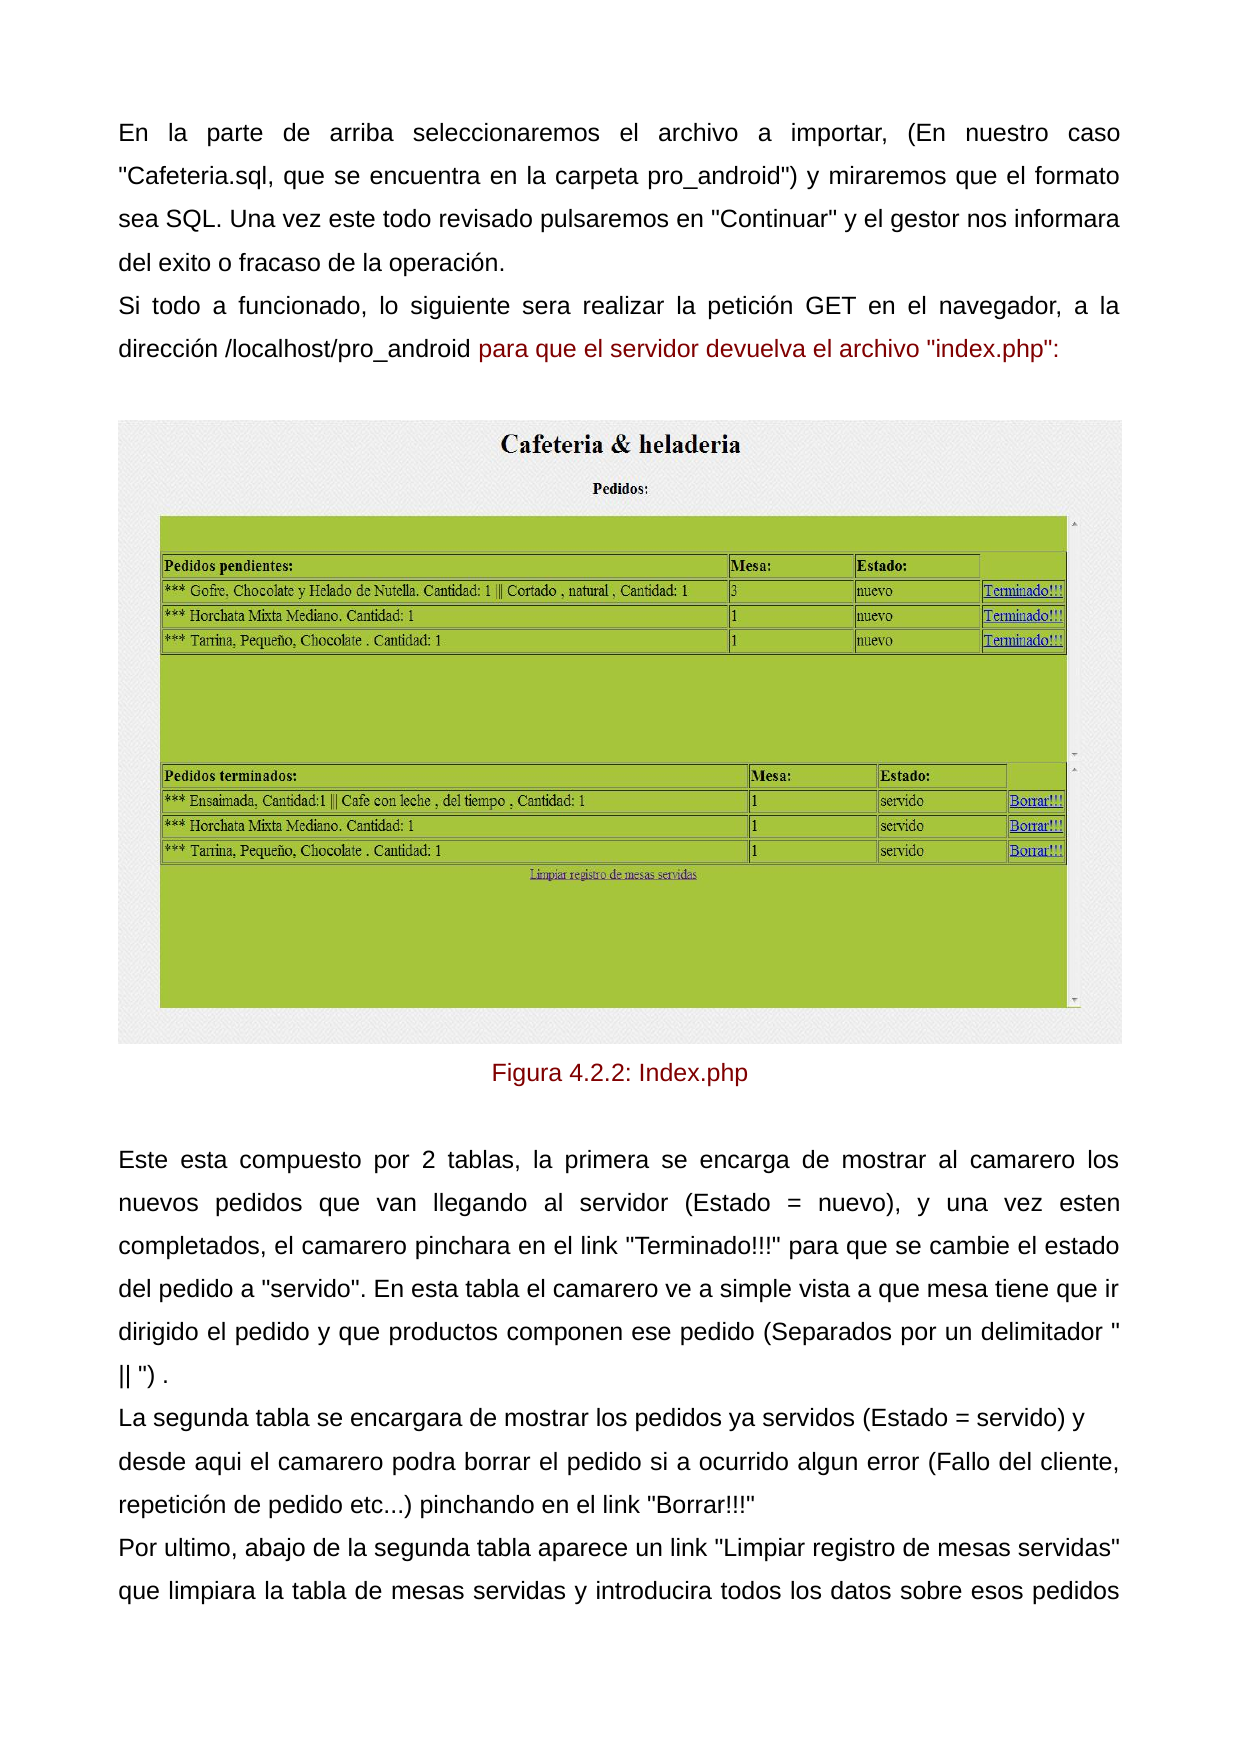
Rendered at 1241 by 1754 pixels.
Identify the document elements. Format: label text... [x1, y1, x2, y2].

text La segunda tabla se encargara de mostrar los pedidos ya servidos (Estado = servido) y [118, 1403, 1122, 1432]
picture [118, 420, 1122, 1044]
text desde aqui el camarero podra borrar el pedido si a ocurrido algun error (Fallo del cliente, repetición de pedido etc...) pinchando en el link "Borrar!!!" [118, 1446, 1122, 1518]
text Si todo a funcionado, lo siguiente sera realizar la petición GET en el navegador, a la dirección /localhost/pro_android para que el servidor devuelva el archivo "index.php": [118, 291, 1122, 362]
text Por ultimo, abajo de la segunda tabla aparece un link "Limpiar registro de mesas servidas" que limpiara la tabla de mesas servidas y introducira todos los datos sobre esos pedidos [118, 1533, 1122, 1604]
text Este esta compuesto por 2 tablas, la primera se encarga de mostrar al camarero los nuevos pedidos que van llegando al servidor (Estado = nuevo), y una vez esten completados, el camarero pinchara en el link "Terminado!!!" para que se cambie el estado del pedido a "servido". En esta tabla el camarero ve a simple vista a que mesa tiene que ir dirigido el pedido y que productos componen ese pedido (Separados por un delimitador " || ") . [118, 1144, 1122, 1389]
text Figura 4.2.2: Index.php [118, 1044, 1122, 1087]
text En la parte de arriba seleccionaremos el archivo a importar, (En nuestro caso "Cafeteria.sql, que se encuentra en la carpeta pro_android") y miraremos que el formato sea SQL. Una vez este todo revisado pulsaremos en "Continuar" y el gestor nos informara del exito o fracaso de la operación. [118, 118, 1122, 276]
